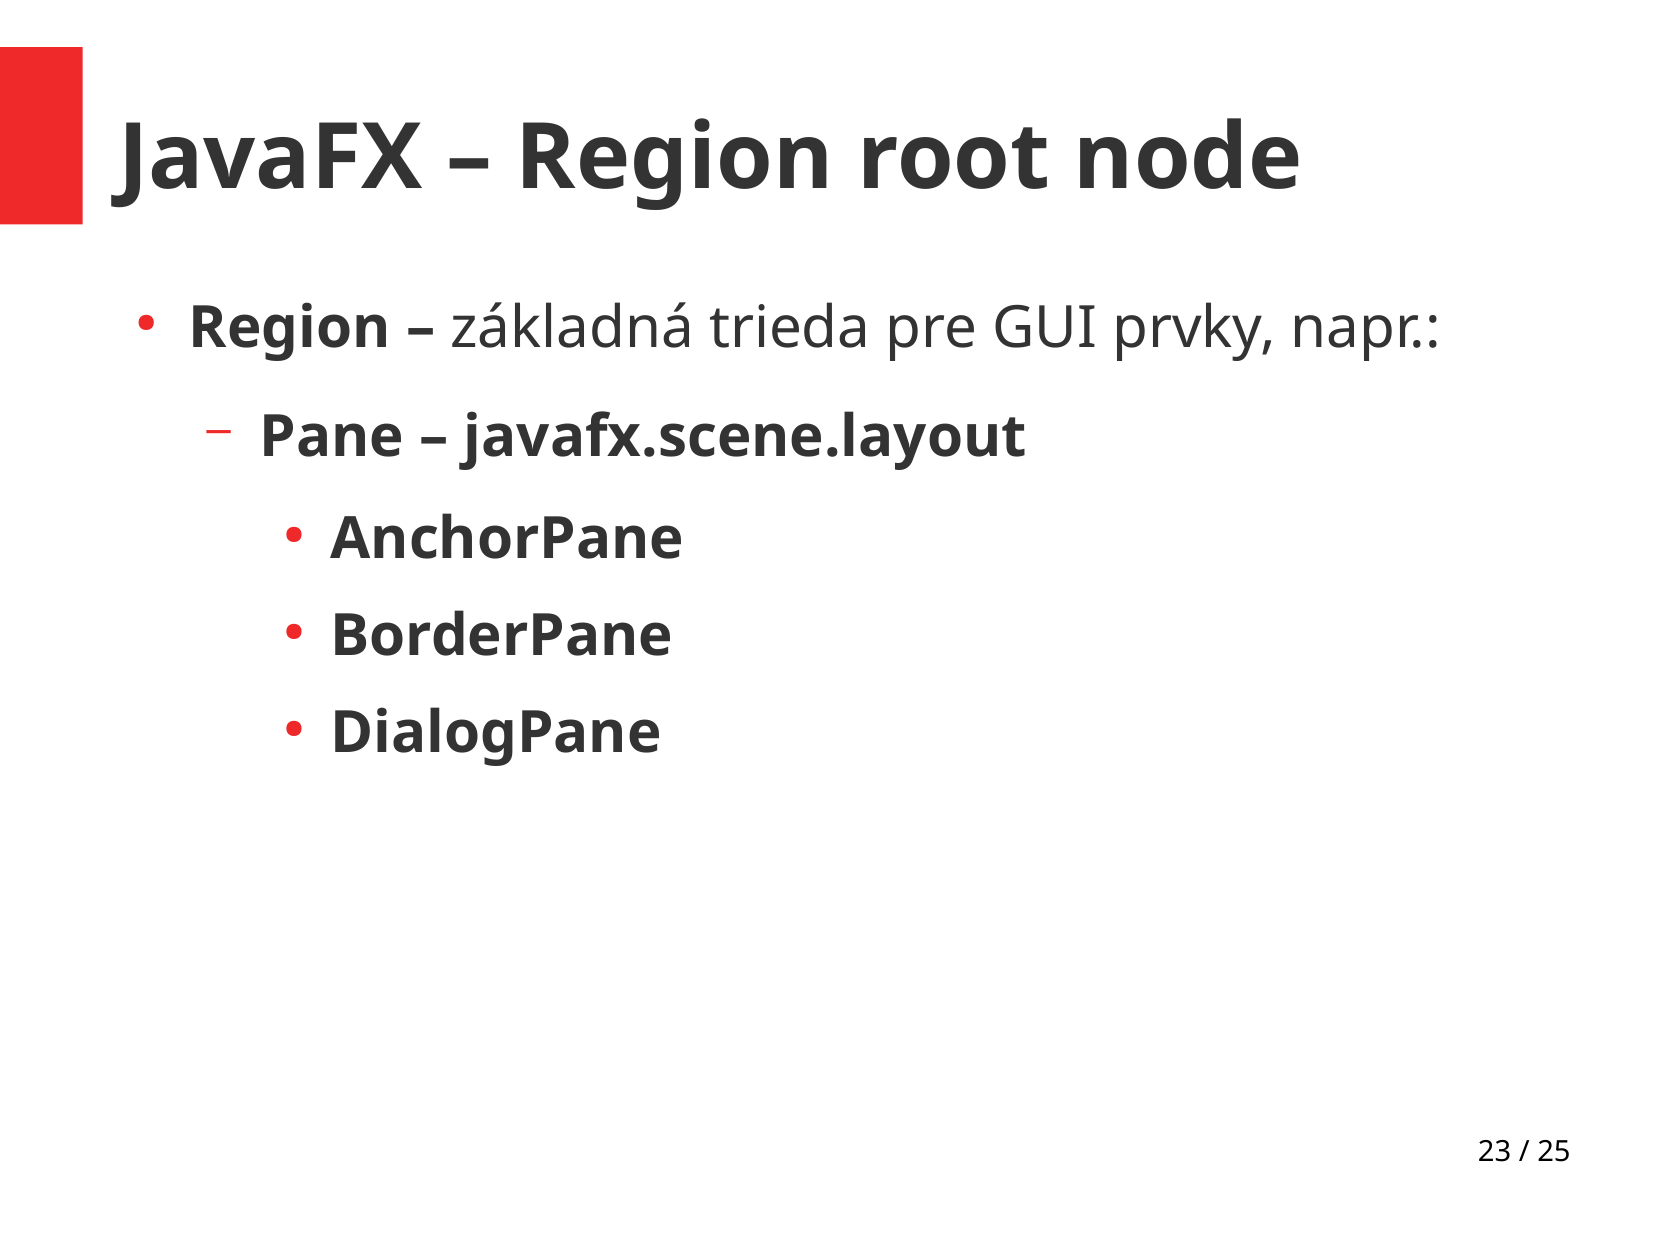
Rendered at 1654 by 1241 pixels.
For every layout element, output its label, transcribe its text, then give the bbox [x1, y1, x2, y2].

title JavaFX – Region root node [118, 49, 1571, 257]
list Region – základná trieda pre GUI prvky, napr.: Pane – javafx.scene.layout AnchorPane BorderPane DialogPane [118, 285, 1536, 1005]
